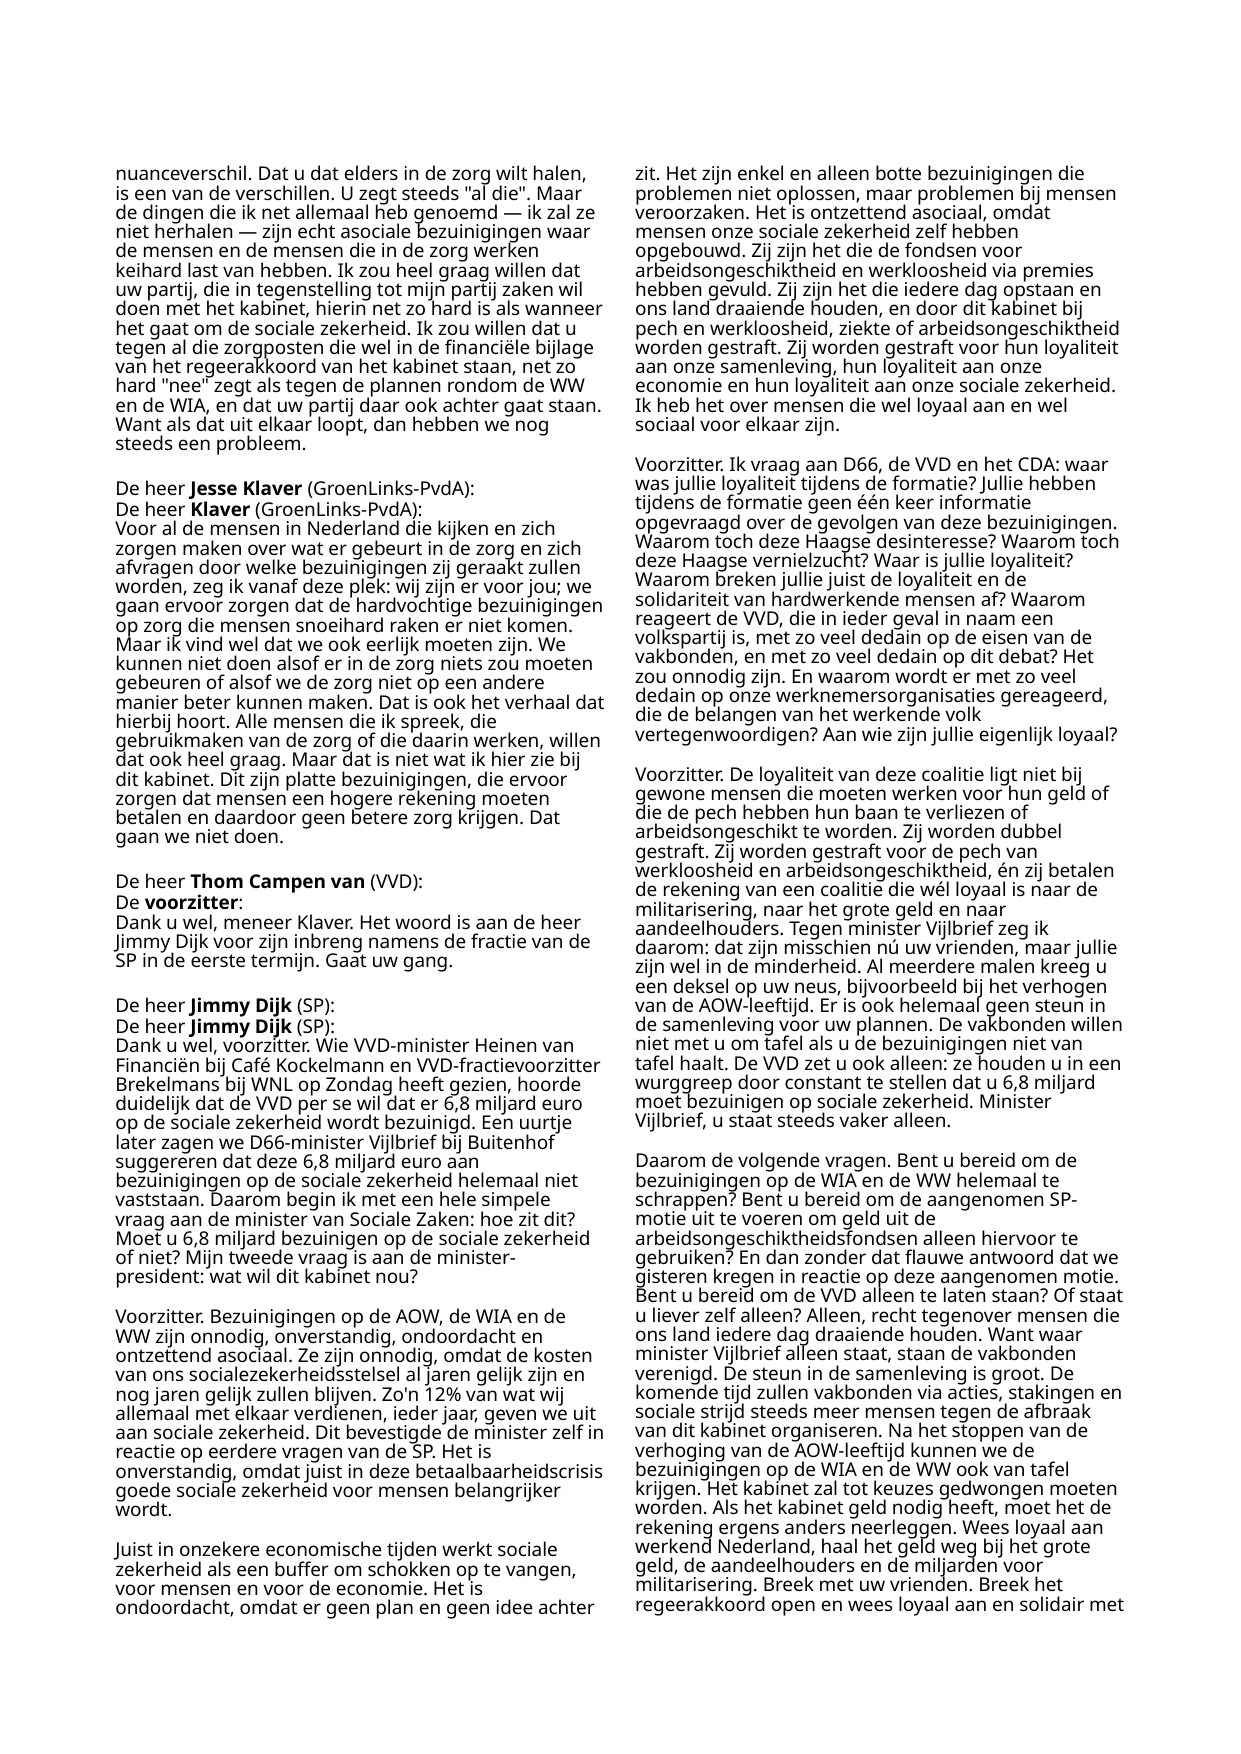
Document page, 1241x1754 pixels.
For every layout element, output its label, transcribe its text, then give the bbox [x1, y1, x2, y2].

text Juist in onzekere economische tijden werkt sociale zekerheid als een buffer om schokken op te vangen, voor mensen en voor de economie. Het is ondoordacht, omdat er geen plan en geen idee achter [115, 1541, 605, 1618]
text Dank u wel, voorzitter. Wie VVD-minister Heinen van Financiën bij Café Kockelmann en VVD-fractievoorzitter Brekelmans bij WNL op Zondag heeft gezien, hoorde duidelijk dat de VVD per se wil dat er 6,8 miljard euro op de sociale zekerheid wordt bezuinigd. Een uurtje later zagen we D66-minister Vijlbrief bij Buitenhof suggereren dat deze 6,8 miljard euro aan bezuinigingen op de sociale zekerheid helemaal niet vaststaan. Daarom begin ik met een hele simpele vraag aan de minister van Sociale Zaken: hoe zit dit? Moet u 6,8 miljard bezuinigen op de sociale zekerheid of niet? Mijn tweede vraag is aan de minister-president: wat wil dit kabinet nou? [115, 1037, 605, 1288]
text De heer Jesse Klaver (GroenLinks-PvdA): [115, 475, 605, 501]
text De heer Jimmy Dijk (SP): [115, 1018, 605, 1037]
text Voorzitter. Ik vraag aan D66, de VVD en het CDA: waar was jullie loyaliteit tijdens de formatie? Jullie hebben tijdens de formatie geen één keer informatie opgevraagd over de gevolgen van deze bezuinigingen. Waarom toch deze Haagse desinteresse? Waarom toch deze Haagse vernielzucht? Waar is jullie loyaliteit? Waarom breken jullie juist de loyaliteit en de solidariteit van hardwerkende mensen af? Waarom reageert de VVD, die in ieder geval in naam een volkspartij is, met zo veel dedain op de eisen van de vakbonden, en met zo veel dedain op dit debat? Het zou onnodig zijn. En waarom wordt er met zo veel dedain op onze werknemersorganisaties gereageerd, die de belangen van het werkende volk vertegenwoordigen? Aan wie zijn jullie eigenlijk loyaal? [635, 456, 1125, 745]
text De heer Thom Campen van (VVD): [115, 869, 605, 894]
text Daarom de volgende vragen. Bent u bereid om de bezuinigingen op de WIA en de WW helemaal te schrappen? Bent u bereid om de aangenomen SP-motie uit te voeren om geld uit de arbeidsongeschiktheidsfondsen alleen hiervoor te gebruiken? En dan zonder dat flauwe antwoord dat we gisteren kregen in reactie op deze aangenomen motie. Bent u bereid om de VVD alleen te laten staan? Of staat u liever zelf alleen? Alleen, recht tegenover mensen die ons land iedere dag draaiende houden. Want waar minister Vijlbrief alleen staat, staan de vakbonden verenigd. De steun in de samenleving is groot. De komende tijd zullen vakbonden via acties, stakingen en sociale strijd steeds meer mensen tegen de afbraak van dit kabinet organiseren. Na het stoppen van de verhoging van de AOW-leeftijd kunnen we de bezuinigingen op de WIA en de WW ook van tafel krijgen. Het kabinet zal tot keuzes gedwongen moeten worden. Als het kabinet geld nodig heeft, moet het de rekening ergens anders neerleggen. Wees loyaal aan werkend Nederland, haal het geld weg bij het grote geld, de aandeelhouders en de miljarden voor militarisering. Breek met uw vrienden. Breek het regeerakkoord open en wees loyaal aan en solidair met [635, 1152, 1125, 1615]
text De voorzitter: [115, 894, 605, 914]
text nuanceverschil. Dat u dat elders in de zorg wilt halen, is een van de verschillen. U zegt steeds "al die". Maar de dingen die ik net allemaal heb genoemd — ik zal ze niet herhalen — zijn echt asociale bezuinigingen waar de mensen en de mensen die in de zorg werken keihard last van hebben. Ik zou heel graag willen dat uw partij, die in tegenstelling tot mijn partij zaken wil doen met het kabinet, hierin net zo hard is als wanneer het gaat om de sociale zekerheid. Ik zou willen dat u tegen al die zorgposten die wel in de financiële bijlage van het regeerakkoord van het kabinet staan, net zo hard "nee" zegt als tegen de plannen rondom de WW en de WIA, en dat uw partij daar ook achter gaat staan. Want als dat uit elkaar loopt, dan hebben we nog steeds een probleem. [115, 165, 605, 454]
text Voor al de mensen in Nederland die kijken en zich zorgen maken over wat er gebeurt in de zorg en zich afvragen door welke bezuinigingen zij geraakt zullen worden, zeg ik vanaf deze plek: wij zijn er voor jou; we gaan ervoor zorgen dat de hardvochtige bezuinigingen op zorg die mensen snoeihard raken er niet komen. Maar ik vind wel dat we ook eerlijk moeten zijn. We kunnen niet doen alsof er in de zorg niets zou moeten gebeuren of alsof we de zorg niet op een andere manier beter kunnen maken. Dat is ook het verhaal dat hierbij hoort. Alle mensen die ik spreek, die gebruikmaken van de zorg of die daarin werken, willen dat ook heel graag. Maar dat is niet wat ik hier zie bij dit kabinet. Dit zijn platte bezuinigingen, die ervoor zorgen dat mensen een hogere rekening moeten betalen en daardoor geen betere zorg krijgen. Dat gaan we niet doen. [115, 520, 605, 848]
text Voorzitter. De loyaliteit van deze coalitie ligt niet bij gewone mensen die moeten werken voor hun geld of die de pech hebben hun baan te verliezen of arbeidsongeschikt te worden. Zij worden dubbel gestraft. Zij worden gestraft voor de pech van werkloosheid en arbeidsongeschiktheid, én zij betalen de rekening van een coalitie die wél loyaal is naar de militarisering, naar het grote geld en naar aandeelhouders. Tegen minister Vijlbrief zeg ik daarom: dat zijn misschien nú uw vrienden, maar jullie zijn wel in de minderheid. Al meerdere malen kreeg u een deksel op uw neus, bijvoorbeeld bij het verhogen van de AOW-leeftijd. Er is ook helemaal geen steun in de samenleving voor uw plannen. De vakbonden willen niet met u om tafel als u de bezuinigingen niet van tafel haalt. De VVD zet u ook alleen: ze houden u in een wurggreep door constant te stellen dat u 6,8 miljard moet bezuinigen op sociale zekerheid. Minister Vijlbrief, u staat steeds vaker alleen. [635, 766, 1125, 1132]
text De heer Klaver (GroenLinks-PvdA): [115, 501, 605, 520]
text Voorzitter. Bezuinigingen op de AOW, de WIA en de WW zijn onnodig, onverstandig, ondoordacht en ontzettend asociaal. Ze zijn onnodig, omdat de kosten van ons socialezekerheidsstelsel al jaren gelijk zijn en nog jaren gelijk zullen blijven. Zo'n 12% van wat wij allemaal met elkaar verdienen, ieder jaar, geven we uit aan sociale zekerheid. Dit bevestigde de minister zelf in reactie op eerdere vragen van de SP. Het is onverstandig, omdat juist in deze betaalbaarheidscrisis goede sociale zekerheid voor mensen belangrijker wordt. [115, 1308, 605, 1521]
text Dank u wel, meneer Klaver. Het woord is aan de heer Jimmy Dijk voor zijn inbreng namens de fractie van de SP in de eerste termijn. Gaat uw gang. [115, 914, 605, 971]
text zit. Het zijn enkel en alleen botte bezuinigingen die problemen niet oplossen, maar problemen bij mensen veroorzaken. Het is ontzettend asociaal, omdat mensen onze sociale zekerheid zelf hebben opgebouwd. Zij zijn het die de fondsen voor arbeidsongeschiktheid en werkloosheid via premies hebben gevuld. Zij zijn het die iedere dag opstaan en ons land draaiende houden, en door dit kabinet bij pech en werkloosheid, ziekte of arbeidsongeschiktheid worden gestraft. Zij worden gestraft voor hun loyaliteit aan onze samenleving, hun loyaliteit aan onze economie en hun loyaliteit aan onze sociale zekerheid. Ik heb het over mensen die wel loyaal aan en wel sociaal voor elkaar zijn. [635, 165, 1125, 435]
text De heer Jimmy Dijk (SP): [115, 992, 605, 1018]
